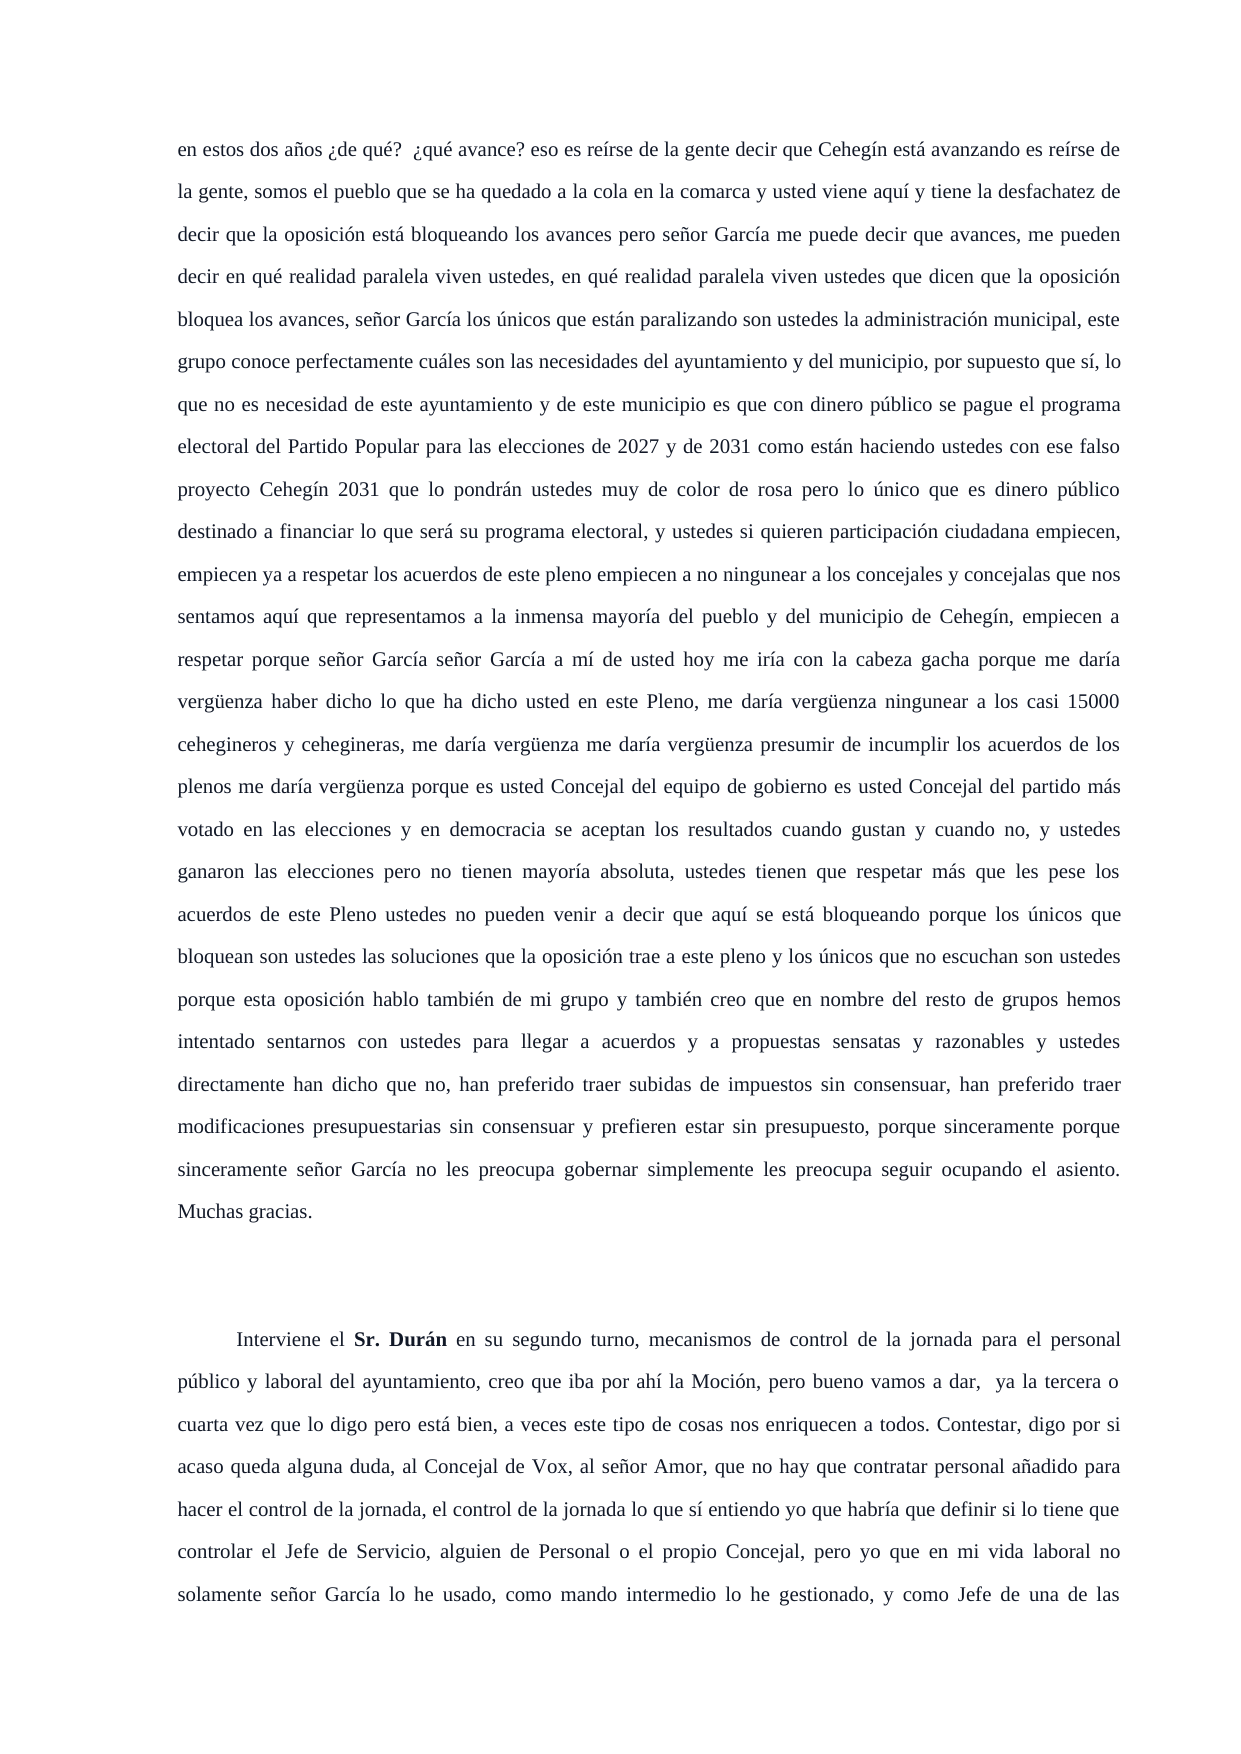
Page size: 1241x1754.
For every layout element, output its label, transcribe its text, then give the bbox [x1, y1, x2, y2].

text en estos dos años ¿de qué? ¿qué avance? eso es reírse de la gente decir que Cehegín está avanzando es reírse de la gente, somos el pueblo que se ha quedado a la cola en la comarca y usted viene aquí y tiene la desfachatez de decir que la oposición está bloqueando los avances pero señor García me puede decir que avances, me pueden decir en qué realidad paralela viven ustedes, en qué realidad paralela viven ustedes que dicen que la oposición bloquea los avances, señor García los únicos que están paralizando son ustedes la administración municipal, este grupo conoce perfectamente cuáles son las necesidades del ayuntamiento y del municipio, por supuesto que sí, lo que no es necesidad de este ayuntamiento y de este municipio es que con dinero público se pague el programa electoral del Partido Popular para las elecciones de 2027 y de 2031 como están haciendo ustedes con ese falso proyecto Cehegín 2031 que lo pondrán ustedes muy de color de rosa pero lo único que es dinero público destinado a financiar lo que será su programa electoral, y ustedes si quieren participación ciudadana empiecen, empiecen ya a respetar los acuerdos de este pleno empiecen a no ningunear a los concejales y concejalas que nos sentamos aquí que representamos a la inmensa mayoría del pueblo y del municipio de Cehegín, empiecen a respetar porque señor García señor García a mí de usted hoy me iría con la cabeza gacha porque me daría vergüenza haber dicho lo que ha dicho usted en este Pleno, me daría vergüenza ningunear a los casi 15000 cehegineros y cehegineras, me daría vergüenza me daría vergüenza presumir de incumplir los acuerdos de los plenos me daría vergüenza porque es usted Concejal del equipo de gobierno es usted Concejal del partido más votado en las elecciones y en democracia se aceptan los resultados cuando gustan y cuando no, y ustedes ganaron las elecciones pero no tienen mayoría absoluta, ustedes tienen que respetar más que les pese los acuerdos de este Pleno ustedes no pueden venir a decir que aquí se está bloqueando porque los únicos que bloquean son ustedes las soluciones que la oposición trae a este pleno y los únicos que no escuchan son ustedes porque esta oposición hablo también de mi grupo y también creo que en nombre del resto de grupos hemos intentado sentarnos con ustedes para llegar a acuerdos y a propuestas sensatas y razonables y ustedes directamente han dicho que no, han preferido traer subidas de impuestos sin consensuar, han preferido traer modificaciones presupuestarias sin consensuar y prefieren estar sin presupuesto, porque sinceramente porque sinceramente señor García no les preocupa gobernar simplemente les preocupa seguir ocupando el asiento. Muchas gracias. [177, 118, 1122, 1223]
text Interviene el Sr. Durán en su segundo turno, mecanismos de control de la jornada para el personal público y laboral del ayuntamiento, creo que iba por ahí la Moción, pero bueno vamos a dar, ya la tercera o cuarta vez que lo digo pero está bien, a veces este tipo de cosas nos enriquecen a todos. Contestar, digo por si acaso queda alguna duda, al Concejal de Vox, al señor Amor, que no hay que contratar personal añadido para hacer el control de la jornada, el control de la jornada lo que sí entiendo yo que habría que definir si lo tiene que controlar el Jefe de Servicio, alguien de Personal o el propio Concejal, pero yo que en mi vida laboral no solamente señor García lo he usado, como mando intermedio lo he gestionado, y como Jefe de una de las [177, 1308, 1122, 1606]
